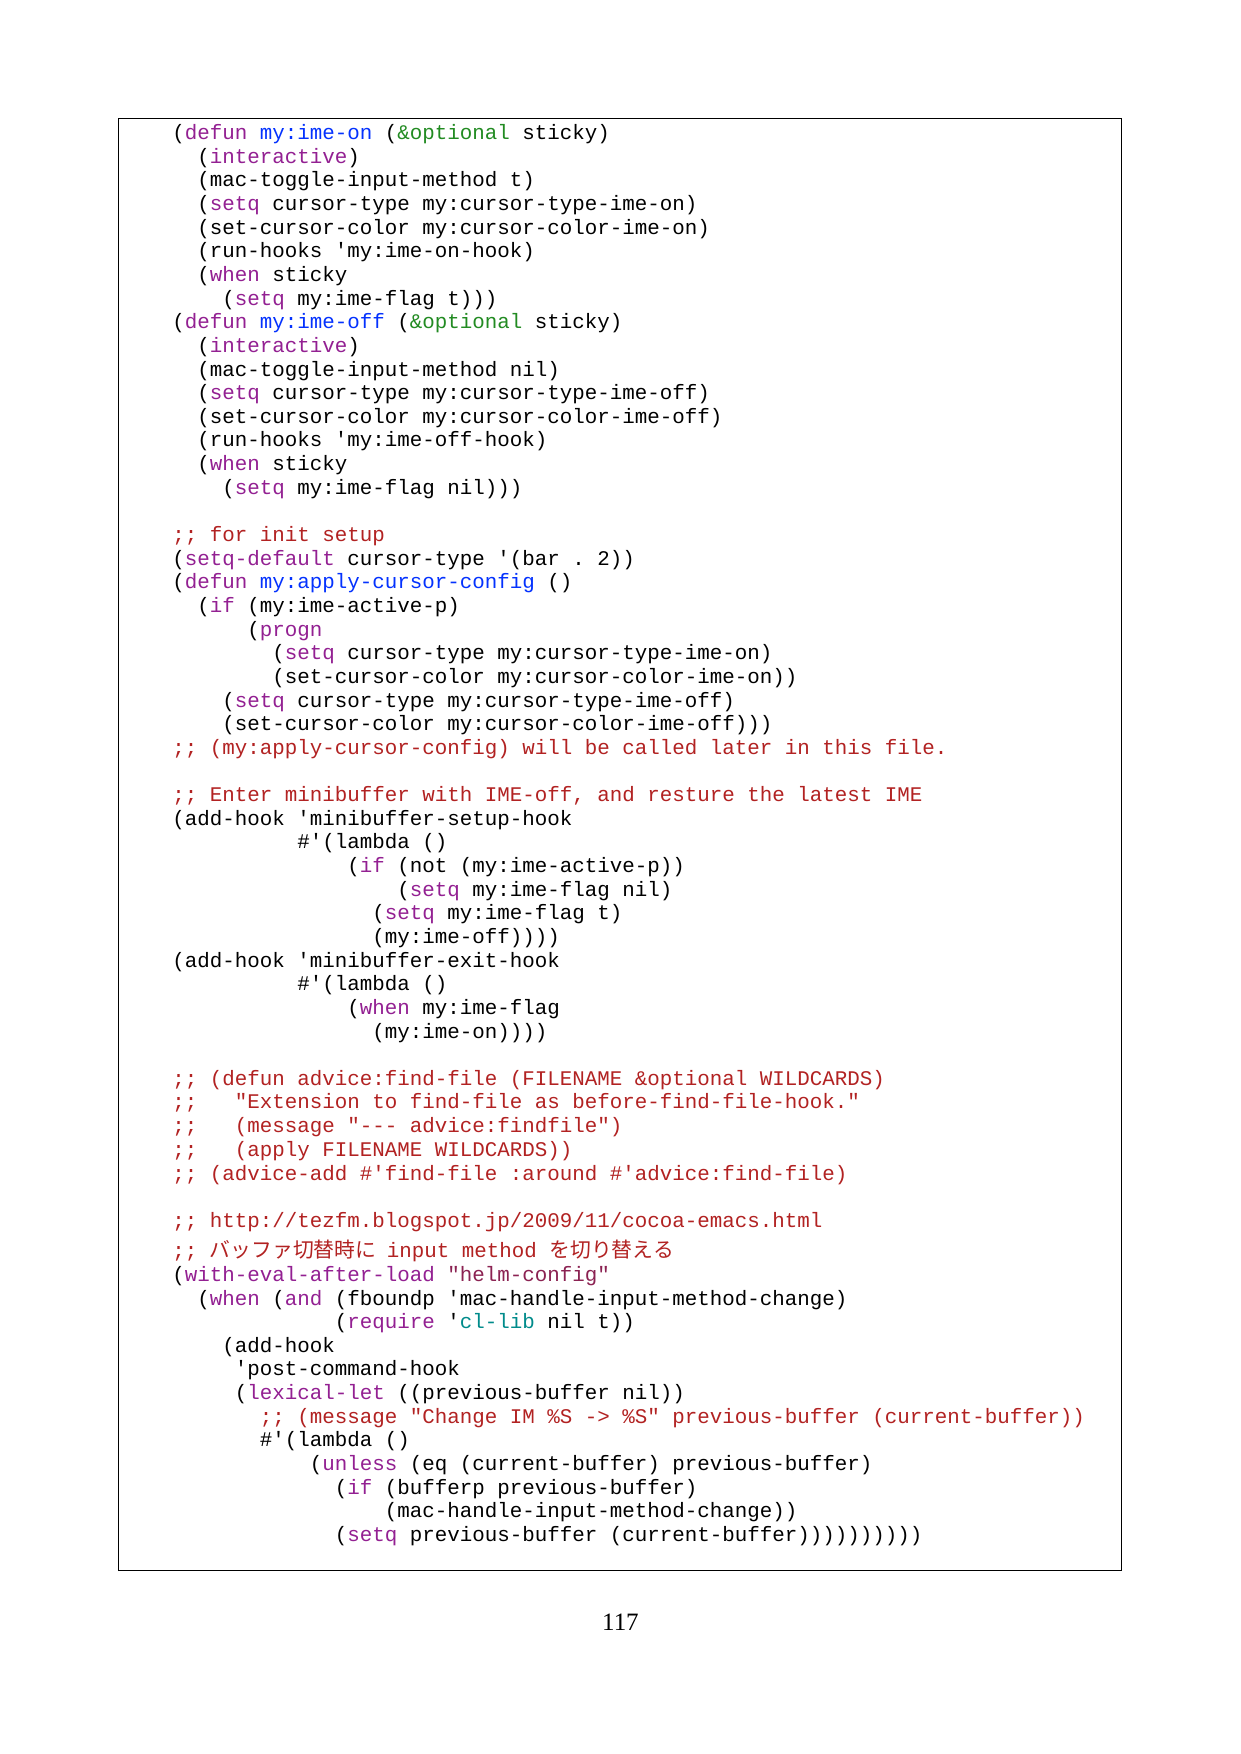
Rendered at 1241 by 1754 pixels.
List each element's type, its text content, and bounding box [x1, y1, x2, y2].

text (when sticky [119, 449, 1121, 473]
text (add-hook 'minibuffer-exit-hook [119, 946, 1121, 969]
text (add-hook 'minibuffer-setup-hook [119, 804, 1121, 827]
text ;; (message "--- advice:findfile") [119, 1111, 1121, 1135]
text (my:ime-off)))) [119, 922, 1121, 946]
text (interactive) [119, 142, 1121, 165]
text (setq cursor-type my:cursor-type-ime-on) [119, 189, 1121, 213]
text (mac-toggle-input-method t) [119, 165, 1121, 189]
text ;; (apply FILENAME WILDCARDS)) [119, 1135, 1121, 1158]
text (progn [119, 615, 1121, 638]
text ;; http://tezfm.blogspot.jp/2009/11/cocoa-emacs.html [119, 1206, 1121, 1229]
text ;; (message "Change IM %S -> %S" previous-buffer (current-buffer)) [119, 1402, 1121, 1425]
text (set-cursor-color my:cursor-color-ime-off) [119, 402, 1121, 426]
text (setq cursor-type my:cursor-type-ime-on) [119, 638, 1121, 662]
text (run-hooks 'my:ime-off-hook) [119, 426, 1121, 449]
text ;; for init setup [119, 520, 1121, 544]
text (setq cursor-type my:cursor-type-ime-off) [119, 686, 1121, 709]
text (require 'cl-lib nil t)) [119, 1307, 1121, 1331]
text ;; "Extension to find-file as before-find-file-hook." [119, 1088, 1121, 1111]
text (setq my:ime-flag nil))) [119, 473, 1121, 496]
text (defun my:apply-cursor-config () [119, 567, 1121, 591]
text (when sticky [119, 260, 1121, 284]
text (with-eval-after-load "helm-config" [119, 1260, 1121, 1283]
text (setq-default cursor-type '(bar . 2)) [119, 544, 1121, 567]
text #'(lambda () [119, 1425, 1121, 1449]
text (interactive) [119, 331, 1121, 354]
text ;; (defun advice:find-file (FILENAME &optional WILDCARDS) [119, 1064, 1121, 1088]
text (my:ime-on)))) [119, 1017, 1121, 1040]
text (if (bufferp previous-buffer) [119, 1473, 1121, 1496]
text #'(lambda () [119, 969, 1121, 993]
text (if (not (my:ime-active-p)) [119, 851, 1121, 875]
text (defun my:ime-off (&optional sticky) [119, 307, 1121, 331]
text (if (my:ime-active-p) [119, 591, 1121, 615]
text (add-hook [119, 1331, 1121, 1354]
text (defun my:ime-on (&optional sticky) [119, 119, 1121, 142]
text (unless (eq (current-buffer) previous-buffer) [119, 1449, 1121, 1473]
text (set-cursor-color my:cursor-color-ime-off))) [119, 709, 1121, 733]
text (mac-handle-input-method-change)) [119, 1496, 1121, 1520]
text (setq previous-buffer (current-buffer)))))))))) [119, 1520, 1121, 1544]
text (when (and (fboundp 'mac-handle-input-method-change) [119, 1283, 1121, 1307]
text (lexical-let ((previous-buffer nil)) [119, 1378, 1121, 1402]
text (setq my:ime-flag nil) [119, 875, 1121, 898]
text (when my:ime-flag [119, 993, 1121, 1017]
text #'(lambda () [119, 827, 1121, 851]
text ;; バッファ切替時に input method を切り替える [119, 1229, 1121, 1260]
text ;; Enter minibuffer with IME-off, and resture the latest IME [119, 780, 1121, 804]
text (mac-toggle-input-method nil) [119, 354, 1121, 378]
text (run-hooks 'my:ime-on-hook) [119, 236, 1121, 260]
text (setq cursor-type my:cursor-type-ime-off) [119, 378, 1121, 402]
text (set-cursor-color my:cursor-color-ime-on)) [119, 662, 1121, 686]
text (setq my:ime-flag t))) [119, 284, 1121, 307]
text ;; (my:apply-cursor-config) will be called later in this file. [119, 733, 1121, 757]
text (set-cursor-color my:cursor-color-ime-on) [119, 213, 1121, 236]
text ;; (advice-add #'find-file :around #'advice:find-file) [119, 1158, 1121, 1182]
text (setq my:ime-flag t) [119, 898, 1121, 922]
text 'post-command-hook [119, 1354, 1121, 1378]
